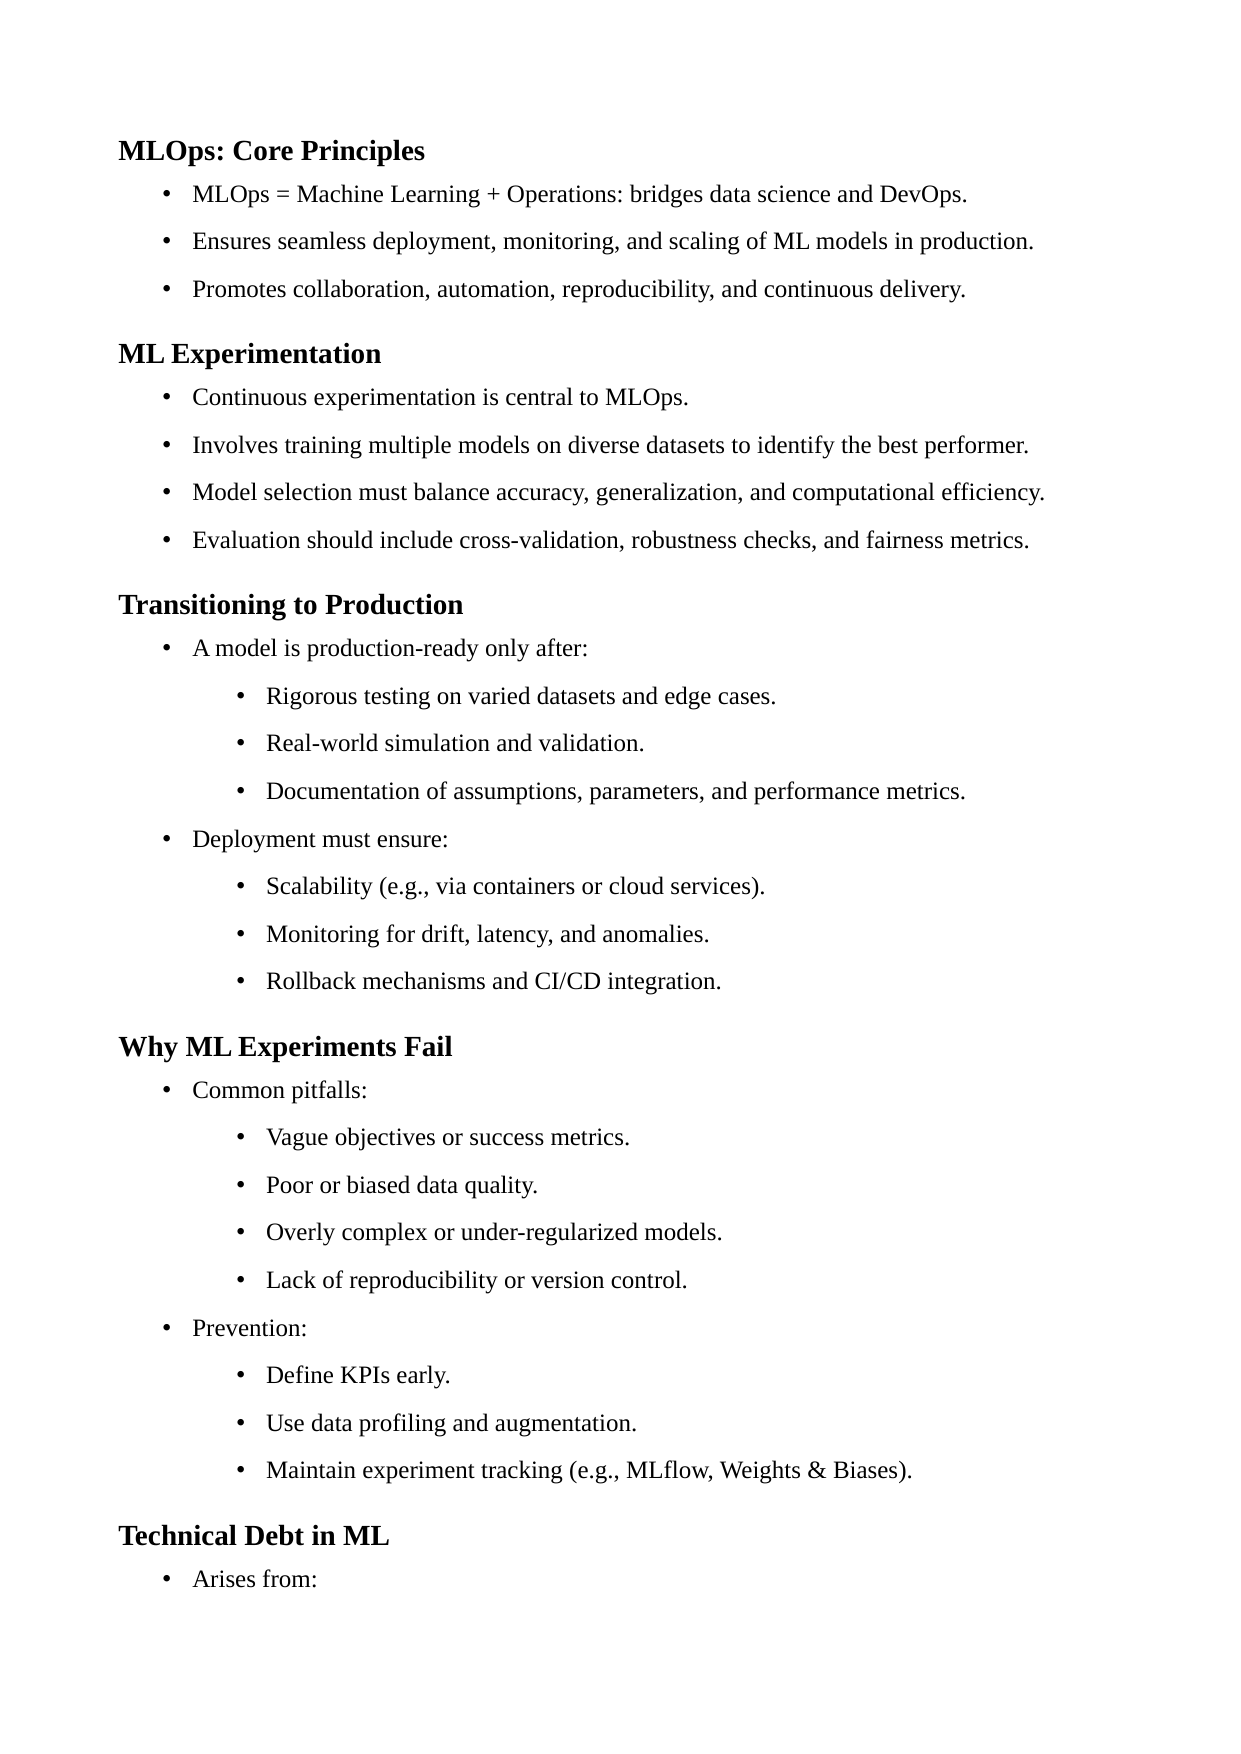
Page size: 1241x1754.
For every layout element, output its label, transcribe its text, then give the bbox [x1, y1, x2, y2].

subtitle MLOps: Core Principles [118, 133, 1122, 166]
subtitle Technical Debt in ML [118, 1518, 1122, 1551]
list Poor or biased data quality. [236, 1170, 1122, 1199]
list MLOps = Machine Learning + Operations: bridges data science and DevOps. [162, 179, 1122, 207]
list Evaluation should include cross-validation, robustness checks, and fairness metrics. [162, 525, 1122, 554]
subtitle Why ML Experiments Fail [118, 1029, 1122, 1062]
list Use data profiling and augmentation. [236, 1408, 1122, 1437]
list Continuous experimentation is central to MLOps. [162, 382, 1122, 411]
list Maintain experiment tracking (e.g., MLflow, Weights & Biases). [236, 1456, 1122, 1484]
list Involves training multiple models on diverse datasets to identify the best performer. [162, 430, 1122, 458]
list Vague objectives or success metrics. [236, 1122, 1122, 1151]
list Lack of reproducibility or version control. [236, 1265, 1122, 1294]
list Arises from: [162, 1564, 1122, 1592]
list Prevention: [162, 1313, 1122, 1341]
list Documentation of assumptions, parameters, and performance metrics. [236, 776, 1122, 805]
list Scalability (e.g., via containers or cloud services). [236, 871, 1122, 900]
list Define KPIs early. [236, 1360, 1122, 1389]
list Model selection must balance accuracy, generalization, and computational efficiency. [162, 477, 1122, 506]
subtitle ML Experimentation [118, 336, 1122, 370]
list Overly complex or under-regularized models. [236, 1217, 1122, 1246]
list Promotes collaboration, automation, reproducibility, and continuous delivery. [162, 274, 1122, 303]
list A model is production-ready only after: [162, 633, 1122, 662]
list Rollback mechanisms and CI/CD integration. [236, 966, 1122, 995]
subtitle Transitioning to Production [118, 587, 1122, 621]
list Real-world simulation and validation. [236, 728, 1122, 757]
list Deployment must ensure: [162, 824, 1122, 852]
list Ensures seamless deployment, monitoring, and scaling of ML models in production. [162, 226, 1122, 255]
list Monitoring for drift, latency, and anomalies. [236, 919, 1122, 948]
list Common pitfalls: [162, 1075, 1122, 1103]
list Rigorous testing on varied datasets and edge cases. [236, 681, 1122, 709]
